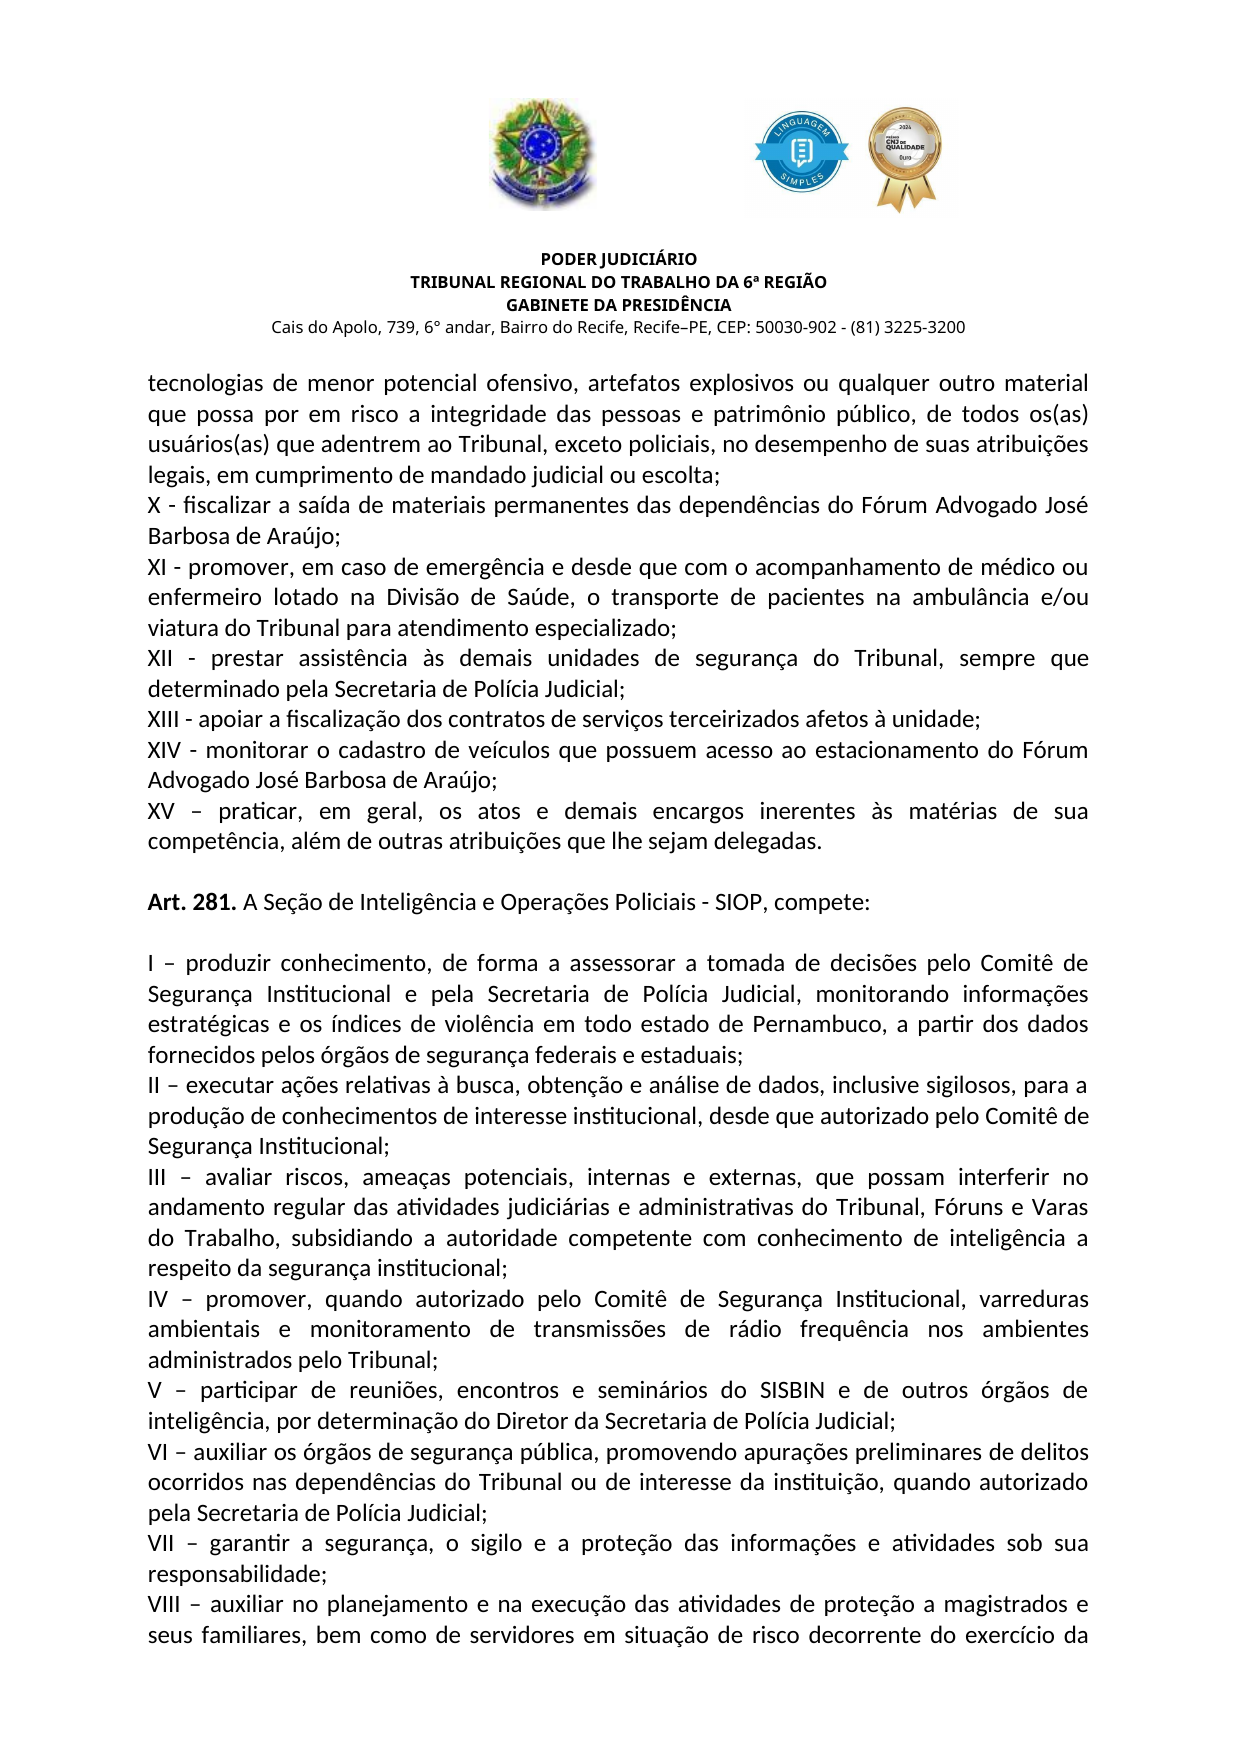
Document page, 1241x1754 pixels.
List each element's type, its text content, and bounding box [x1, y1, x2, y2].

text IV – promover, quando autorizado pelo Comitê de Segurança Institucional, varreduras ambientais e monitoramento de transmissões de rádio frequência nos ambientes administrados pelo Tribunal; [147, 1283, 1090, 1375]
text XIV - monitorar o cadastro de veículos que possuem acesso ao estacionamento do Fórum Advogado José Barbosa de Araújo; [147, 734, 1090, 795]
text XI - promover, em caso de emergência e desde que com o acompanhamento de médico ou enfermeiro lotado na Divisão de Saúde, o transporte de pacientes na ambulância e/ou viatura do Tribunal para atendimento especializado; [147, 551, 1090, 642]
text V – participar de reuniões, encontros e seminários do SISBIN e de outros órgãos de inteligência, por determinação do Diretor da Secretaria de Polícia Judicial; [147, 1375, 1090, 1436]
text III – avaliar riscos, ameaças potenciais, internas e externas, que possam interferir no andamento regular das atividades judiciárias e administrativas do Tribunal, Fóruns e Varas do Trabalho, subsidiando a autoridade competente com conhecimento de inteligência a respeito da segurança institucional; [147, 1161, 1090, 1283]
text XIII - apoiar a fiscalização dos contratos de serviços terceirizados afetos à unidade; [147, 703, 1090, 734]
text Art. 281. A Seção de Inteligência e Operações Policiais - SIOP, compete: [147, 886, 1090, 917]
text XV – praticar, em geral, os atos e demais encargos inerentes às matérias de sua competência, além de outras atribuições que lhe sejam delegadas. [147, 795, 1090, 856]
text I – produzir conhecimento, de forma a assessorar a tomada de decisões pelo Comitê de Segurança Institucional e pela Secretaria de Polícia Judicial, monitorando informações estratégicas e os índices de violência em todo estado de Pernambuco, a partir dos dados fornecidos pelos órgãos de segurança federais e estaduais; [147, 947, 1090, 1069]
text VI – auxiliar os órgãos de segurança pública, promovendo apurações preliminares de delitos ocorridos nas dependências do Tribunal ou de interesse da instituição, quando autorizado pela Secretaria de Polícia Judicial; [147, 1436, 1090, 1527]
text tecnologias de menor potencial ofensivo, artefatos explosivos ou qualquer outro material que possa por em risco a integridade das pessoas e patrimônio público, de todos os(as) usuários(as) que adentrem ao Tribunal, exceto policiais, no desempenho de suas atribuições legais, em cumprimento de mandado judicial ou escolta; [147, 367, 1090, 489]
text VIII – auxiliar no planejamento e na execução das atividades de proteção a magistrados e seus familiares, bem como de servidores em situação de risco decorrente do exercício da [147, 1588, 1090, 1649]
text VII – garantir a segurança, o sigilo e a proteção das informações e atividades sob sua responsabilidade; [147, 1527, 1090, 1588]
text XII - prestar assistência às demais unidades de segurança do Tribunal, sempre que determinado pela Secretaria de Polícia Judicial; [147, 642, 1090, 703]
text II – executar ações relativas à busca, obtenção e análise de dados, inclusive sigilosos, para a produção de conhecimentos de interesse institucional, desde que autorizado pelo Comitê de Segurança Institucional; [147, 1069, 1090, 1161]
text X - fiscalizar a saída de materiais permanentes das dependências do Fórum Advogado José Barbosa de Araújo; [147, 489, 1090, 551]
